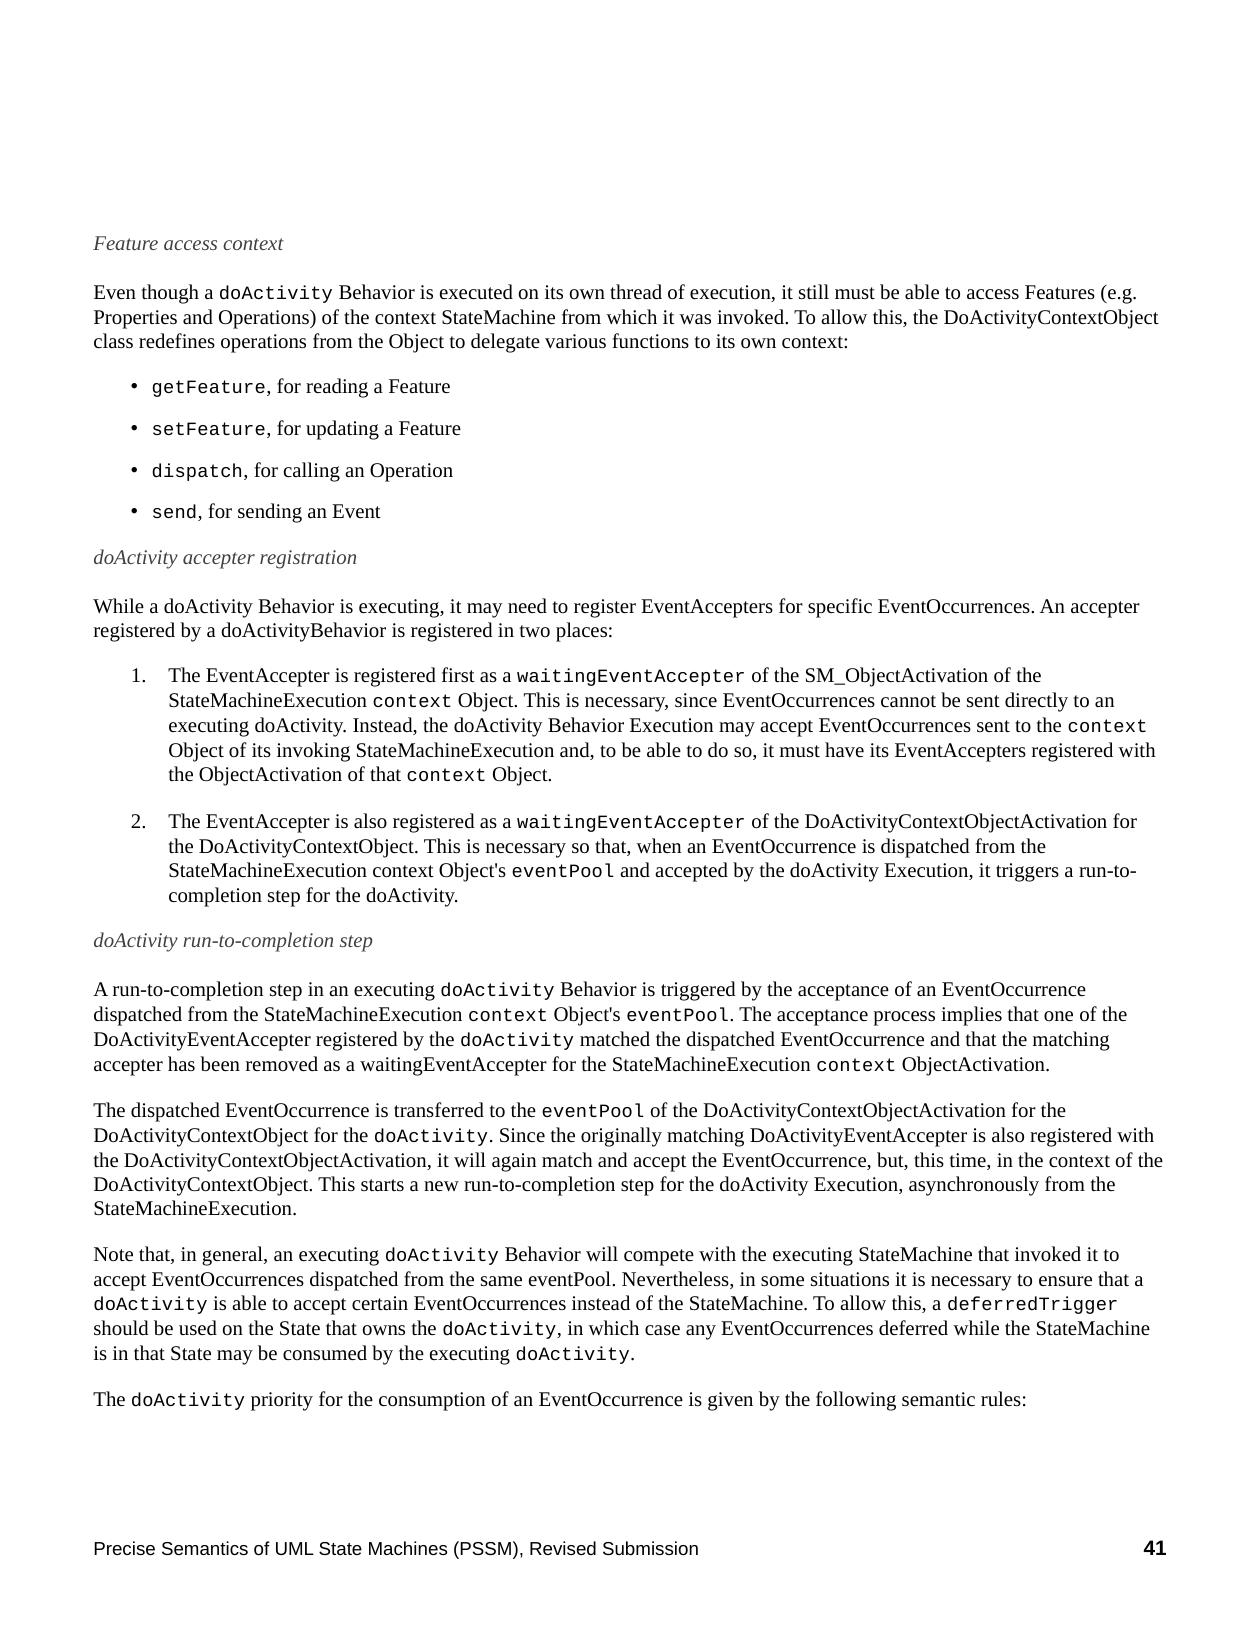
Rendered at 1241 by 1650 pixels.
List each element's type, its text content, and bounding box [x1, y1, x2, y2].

text Note that, in general, an executing doActivity Behavior will compete with the executing StateMachine that invoked it to accept EventOccurrences dispatched from the same eventPool. Nevertheless, in some situations it is necessary to ensure that a doActivity is able to accept certain EventOccurrences instead of the StateMachine. To allow this, a deferredTrigger should be used on the State that owns the doActivity, in which case any EventOccurrences deferred while the StateMachine is in that State may be consumed by the executing doActivity. [93, 1241, 1164, 1366]
subtitle doActivity run-to-completion step [93, 928, 1164, 952]
text The doActivity priority for the consumption of an EventOccurrence is given by the following semantic rules: [93, 1387, 1164, 1412]
list getFeature, for reading a Feature [131, 374, 1164, 399]
text While a doActivity Behavior is executing, it may need to register EventAccepters for specific EventOccurrences. An accepter registered by a doActivityBehavior is registered in two places: [93, 594, 1164, 642]
subtitle doActivity accepter registration [93, 545, 1164, 569]
list dispatch, for calling an Operation [131, 457, 1164, 483]
list The EventAccepter is registered first as a waitingEventAccepter of the SM_ObjectActivation of the StateMachineExecution context Object. This is necessary, since EventOccurrences cannot be sent directly to an executing doActivity. Instead, the doActivity Behavior Execution may accept EventOccurrences sent to the context Object of its invoking StateMachineExecution and, to be able to do so, it must have its EventAccepters registered with the ObjectActivation of that context Object. [131, 663, 1164, 787]
list setFeature, for updating a Feature [131, 416, 1164, 441]
list The EventAccepter is also registered as a waitingEventAccepter of the DoActivityContextObjectActivation for the DoActivityContextObject. This is necessary so that, when an EventOccurrence is dispatched from the StateMachineExecution context Object's eventPool and accepted by the doActivity Execution, it triggers a run-to-completion step for the doActivity. [131, 808, 1164, 907]
text Even though a doActivity Behavior is executed on its own thread of execution, it still must be able to access Features (e.g. Properties and Operations) of the context StateMachine from which it was invoked. To allow this, the DoActivityContextObject class redefines operations from the Object to delegate various functions to its own context: [93, 280, 1164, 353]
text A run-to-completion step in an executing doActivity Behavior is triggered by the acceptance of an EventOccurrence dispatched from the StateMachineExecution context Object's eventPool. The acceptance process implies that one of the DoActivityEventAccepter registered by the doActivity matched the dispatched EventOccurrence and that the matching accepter has been removed as a waitingEventAccepter for the StateMachineExecution context ObjectActivation. [93, 977, 1164, 1077]
subtitle Feature access context [93, 231, 1164, 255]
text The dispatched EventOccurrence is transferred to the eventPool of the DoActivityContextObjectActivation for the DoActivityContextObject for the doActivity. Since the originally matching DoActivityEventAccepter is also registered with the DoActivityContextObjectActivation, it will again match and accept the EventOccurrence, but, this time, in the context of the DoActivityContextObject. This starts a new run-to-completion step for the doActivity Execution, asynchronously from the StateMachineExecution. [93, 1098, 1164, 1220]
list send, for sending an Event [131, 499, 1164, 524]
